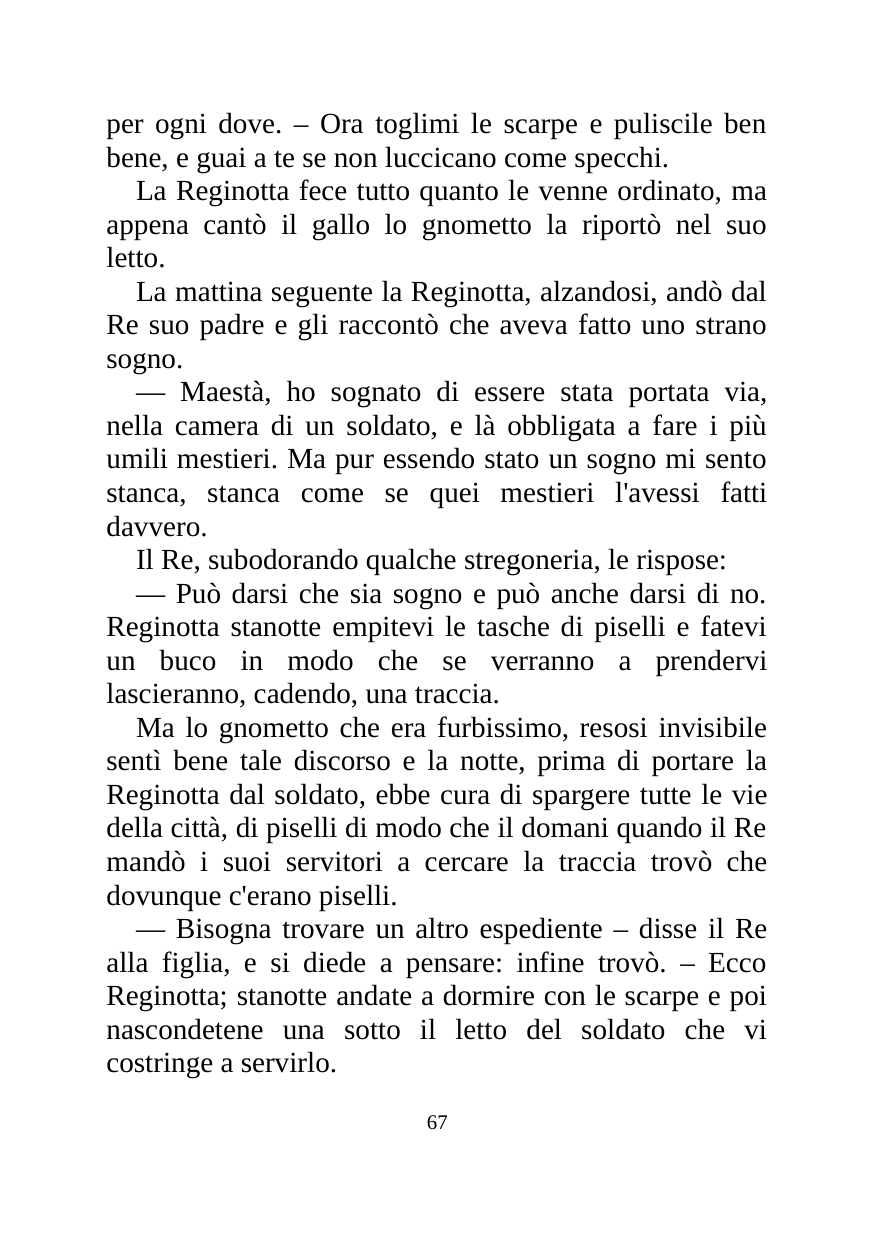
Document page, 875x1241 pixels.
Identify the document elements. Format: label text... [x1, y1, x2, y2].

text Il Re, subodorando qualche stregoneria, le rispose: [106, 542, 768, 576]
text La Reginotta fece tutto quanto le venne ordinato, ma appena cantò il gallo lo gnometto la riportò nel suo letto. [106, 173, 768, 274]
text — Può darsi che sia sogno e può anche darsi di no. Reginotta stanotte empitevi le tasche di piselli e fatevi un buco in modo che se verranno a prendervi lascieranno, cadendo, una traccia. [106, 576, 768, 710]
text per ogni dove. – Ora toglimi le scarpe e puliscile ben bene, e guai a te se non luccicano come specchi. [106, 106, 768, 173]
text — Maestà, ho sognato di essere stata portata via, nella camera di un soldato, e là obbligata a fare i più umili mestieri. Ma pur essendo stato un sogno mi sento stanca, stanca come se quei mestieri l'avessi fatti davvero. [106, 374, 768, 542]
text La mattina seguente la Reginotta, alzandosi, andò dal Re suo padre e gli raccontò che aveva fatto uno strano sogno. [106, 274, 768, 374]
text Ma lo gnometto che era furbissimo, resosi invisibile sentì bene tale discorso e la notte, prima di portare la Reginotta dal soldato, ebbe cura di spargere tutte le vie della città, di piselli di modo che il domani quando il Re mandò i suoi servitori a cercare la traccia trovò che dovunque c'erano piselli. [106, 710, 768, 911]
text — Bisogna trovare un altro espediente – disse il Re alla figlia, e si diede a pensare: infine trovò. – Ecco Reginotta; stanotte andate a dormire con le scarpe e poi nascondetene una sotto il letto del soldato che vi costringe a servirlo. [106, 911, 768, 1079]
